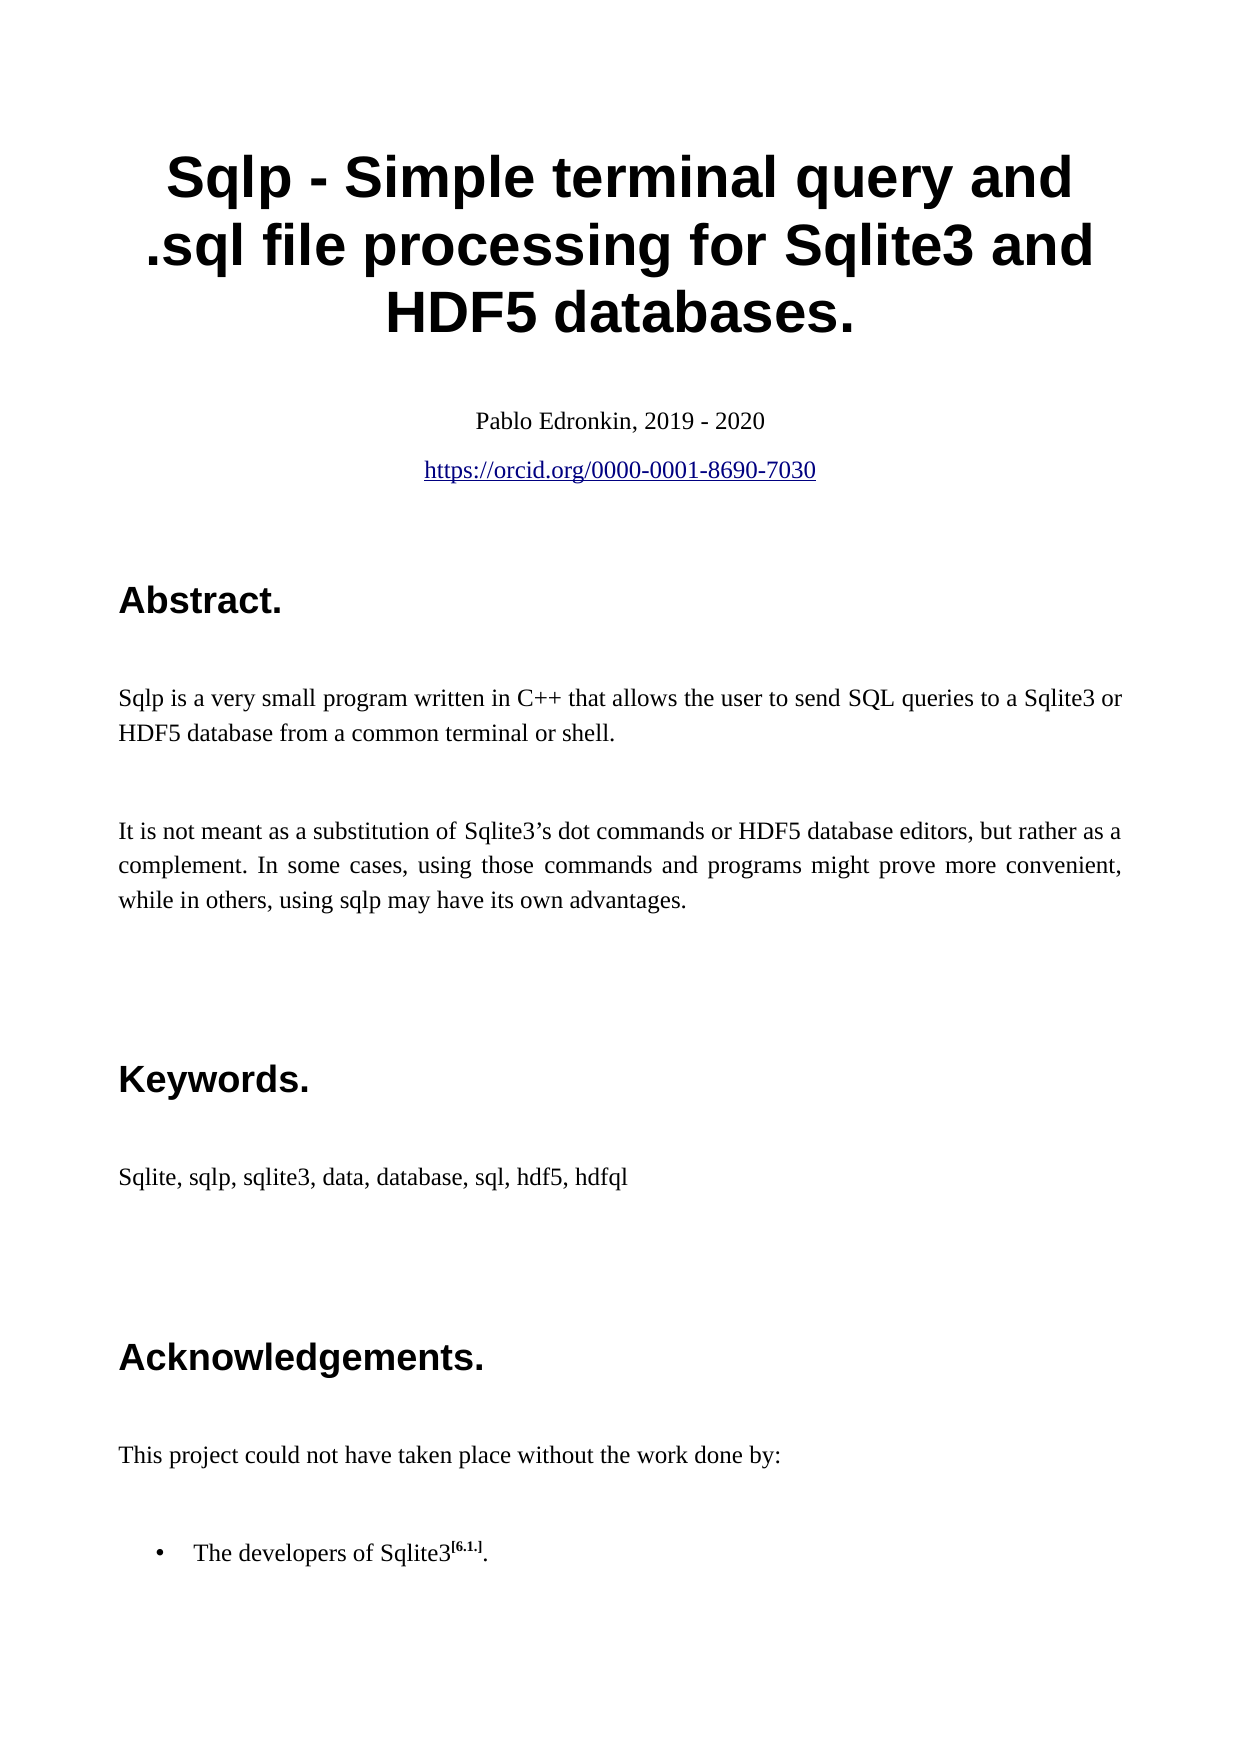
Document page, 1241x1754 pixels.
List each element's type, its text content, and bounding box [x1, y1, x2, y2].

subtitle Keywords. [118, 1057, 1122, 1101]
subtitle Acknowledgements. [118, 1334, 1122, 1378]
list The developers of Sqlite3[6.1.]. [156, 1538, 1122, 1567]
subtitle Abstract. [118, 578, 1122, 622]
text Sqlite, sqlp, sqlite3, data, database, sql, hdf5, hdfql [118, 1162, 1122, 1191]
text Sqlp is a very small program written in C++ that allows the user to send SQL queries to a Sqlite3 or HDF5 database from a common terminal or shell. [118, 683, 1122, 747]
title Sqlp - Simple terminal query and .sql file processing for Sqlite3 and HDF5 databases. [118, 143, 1122, 344]
text Pablo Edronkin, 2019 - 2020 [118, 406, 1122, 435]
text It is not meant as a substitution of Sqlite3’s dot commands or HDF5 database editors, but rather as a complement. In some cases, using those commands and programs might prove more convenient, while in others, using sqlp may have its own advantages. [118, 816, 1122, 914]
text https://orcid.org/0000-0001-8690-7030 [118, 455, 1122, 484]
text This project could not have taken place without the work done by: [118, 1440, 1122, 1468]
